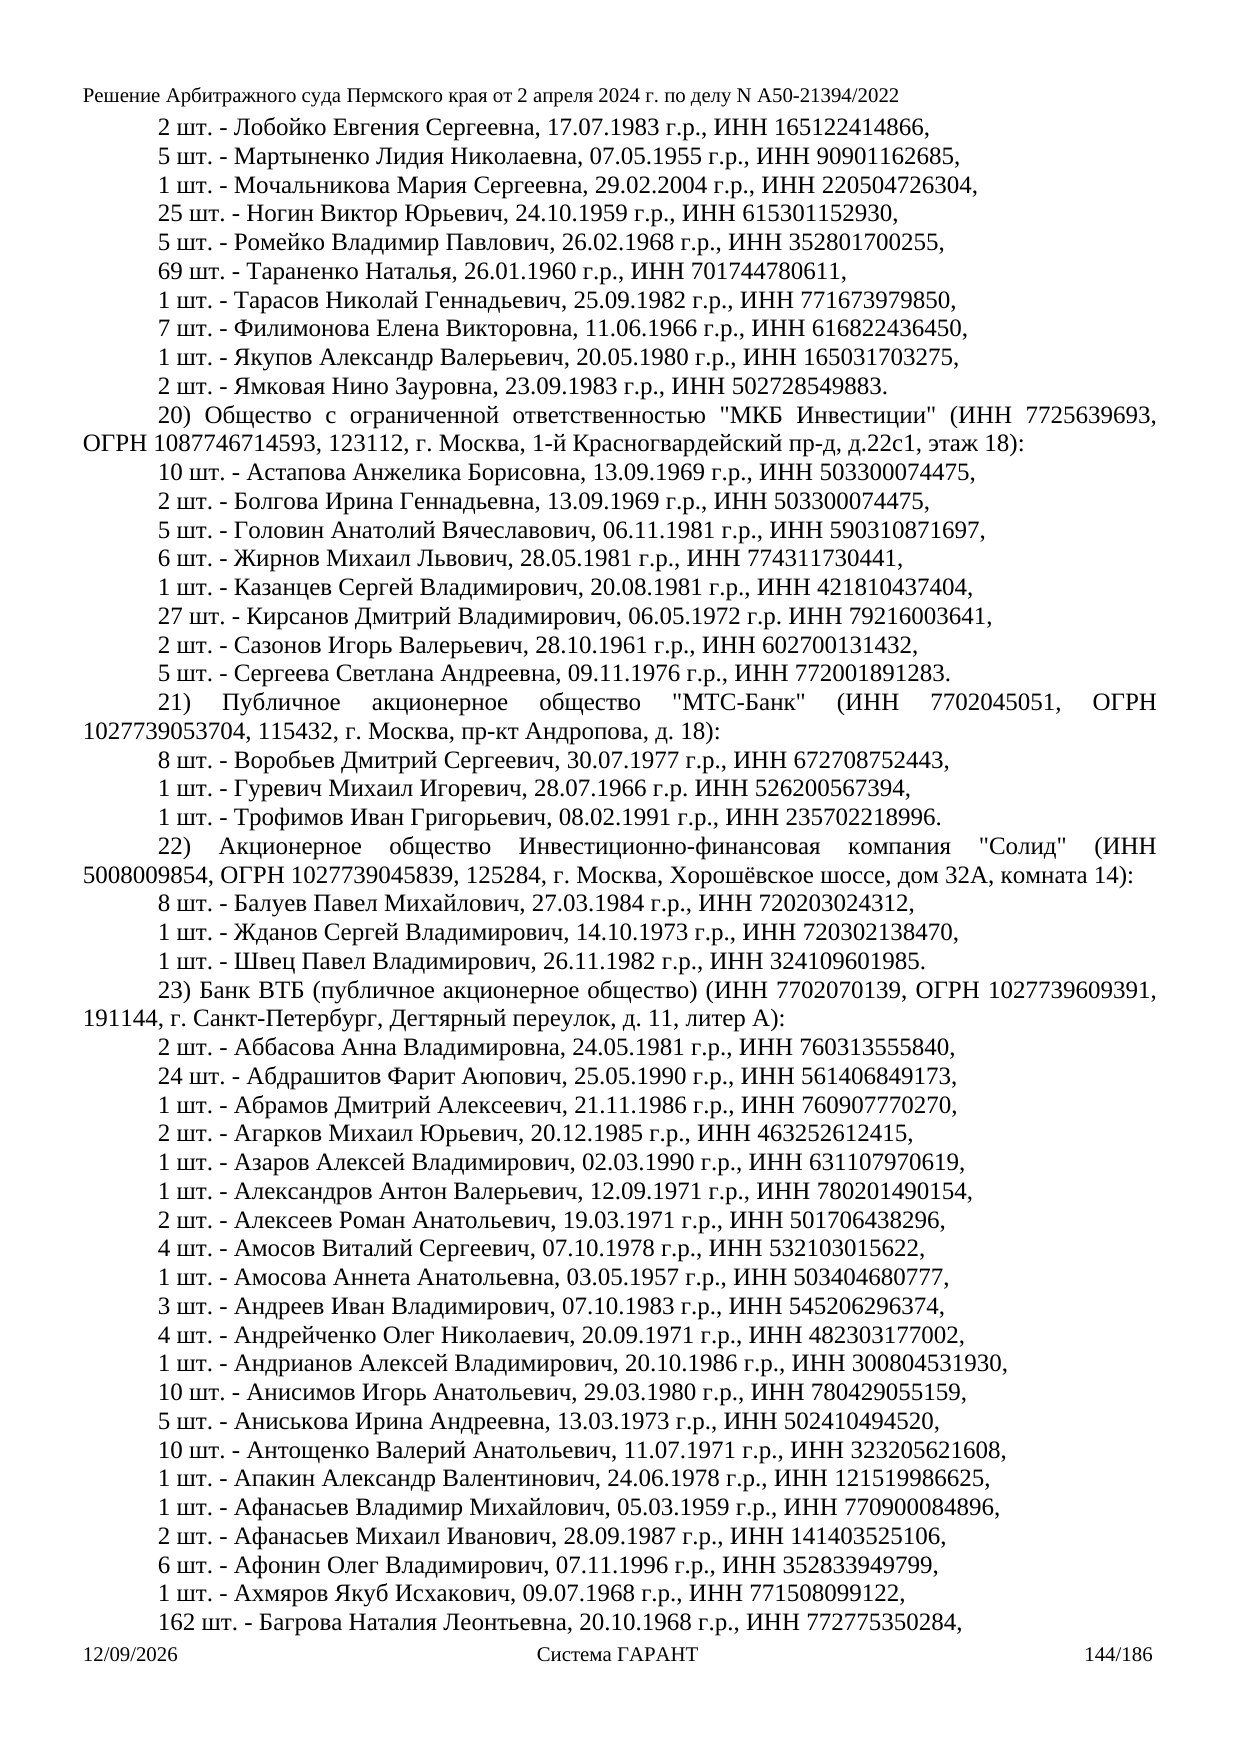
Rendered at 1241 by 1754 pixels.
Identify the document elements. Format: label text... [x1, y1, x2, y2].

text 6 шт. - Афонин Олег Владимирович, 07.11.1996 г.р., ИНН 352833949799, [83, 1550, 1157, 1578]
text 8 шт. - Балуев Павел Михайлович, 27.03.1984 г.р., ИНН 720203024312, [83, 888, 1157, 917]
text 27 шт. - Кирсанов Дмитрий Владимирович, 06.05.1972 г.р. ИНН 79216003641, [83, 601, 1157, 630]
text 5 шт. - Сергеева Светлана Андреевна, 09.11.1976 г.р., ИНН 772001891283. [83, 658, 1157, 687]
text 10 шт. - Анисимов Игорь Анатольевич, 29.03.1980 г.р., ИНН 780429055159, [83, 1377, 1157, 1406]
text 2 шт. - Болгова Ирина Геннадьевна, 13.09.1969 г.р., ИНН 503300074475, [83, 486, 1157, 515]
text 25 шт. - Ногин Виктор Юрьевич, 24.10.1959 г.р., ИНН 615301152930, [83, 198, 1157, 227]
text 6 шт. - Жирнов Михаил Львович, 28.05.1981 г.р., ИНН 774311730441, [83, 543, 1157, 572]
text 5 шт. - Головин Анатолий Вячеславович, 06.11.1981 г.р., ИНН 590310871697, [83, 515, 1157, 543]
text 162 шт. - Багрова Наталия Леонтьевна, 20.10.1968 г.р., ИНН 772775350284, [83, 1607, 1157, 1636]
text 1 шт. - Андрианов Алексей Владимирович, 20.10.1986 г.р., ИНН 300804531930, [83, 1348, 1157, 1377]
text 7 шт. - Филимонова Елена Викторовна, 11.06.1966 г.р., ИНН 616822436450, [83, 313, 1157, 342]
text 2 шт. - Афанасьев Михаил Иванович, 28.09.1987 г.р., ИНН 141403525106, [83, 1521, 1157, 1550]
text 69 шт. - Тараненко Наталья, 26.01.1960 г.р., ИНН 701744780611, [83, 256, 1157, 285]
text 24 шт. - Абдрашитов Фарит Аюпович, 25.05.1990 г.р., ИНН 561406849173, [83, 1061, 1157, 1090]
text 2 шт. - Лобойко Евгения Сергеевна, 17.07.1983 г.р., ИНН 165122414866, [83, 112, 1157, 141]
text 5 шт. - Аниськова Ирина Андреевна, 13.03.1973 г.р., ИНН 502410494520, [83, 1406, 1157, 1435]
text 1 шт. - Казанцев Сергей Владимирович, 20.08.1981 г.р., ИНН 421810437404, [83, 572, 1157, 601]
text 1 шт. - Трофимов Иван Григорьевич, 08.02.1991 г.р., ИНН 235702218996. [83, 802, 1157, 831]
text 2 шт. - Алексеев Роман Анатольевич, 19.03.1971 г.р., ИНН 501706438296, [83, 1205, 1157, 1233]
text 1 шт. - Амосова Аннета Анатольевна, 03.05.1957 г.р., ИНН 503404680777, [83, 1262, 1157, 1291]
text 5 шт. - Мартыненко Лидия Николаевна, 07.05.1955 г.р., ИНН 90901162685, [83, 141, 1157, 170]
text 1 шт. - Азаров Алексей Владимирович, 02.03.1990 г.р., ИНН 631107970619, [83, 1147, 1157, 1176]
text 1 шт. - Якупов Александр Валерьевич, 20.05.1980 г.р., ИНН 165031703275, [83, 342, 1157, 371]
text 1 шт. - Тарасов Николай Геннадьевич, 25.09.1982 г.р., ИНН 771673979850, [83, 285, 1157, 313]
text 1 шт. - Александров Антон Валерьевич, 12.09.1971 г.р., ИНН 780201490154, [83, 1176, 1157, 1205]
text 10 шт. - Астапова Анжелика Борисовна, 13.09.1969 г.р., ИНН 503300074475, [83, 457, 1157, 486]
text 2 шт. - Сазонов Игорь Валерьевич, 28.10.1961 г.р., ИНН 602700131432, [83, 630, 1157, 658]
text 1 шт. - Апакин Александр Валентинович, 24.06.1978 г.р., ИНН 121519986625, [83, 1463, 1157, 1492]
text 8 шт. - Воробьев Дмитрий Сергеевич, 30.07.1977 г.р., ИНН 672708752443, [83, 745, 1157, 773]
text 2 шт. - Агарков Михаил Юрьевич, 20.12.1985 г.р., ИНН 463252612415, [83, 1118, 1157, 1147]
text 1 шт. - Швец Павел Владимирович, 26.11.1982 г.р., ИНН 324109601985. [83, 946, 1157, 975]
text 3 шт. - Андреев Иван Владимирович, 07.10.1983 г.р., ИНН 545206296374, [83, 1291, 1157, 1320]
text 1 шт. - Афанасьев Владимир Михайлович, 05.03.1959 г.р., ИНН 770900084896, [83, 1492, 1157, 1521]
text 10 шт. - Антощенко Валерий Анатольевич, 11.07.1971 г.р., ИНН 323205621608, [83, 1435, 1157, 1463]
text 5 шт. - Ромейко Владимир Павлович, 26.02.1968 г.р., ИНН 352801700255, [83, 227, 1157, 256]
text 1 шт. - Ахмяров Якуб Исхакович, 09.07.1968 г.р., ИНН 771508099122, [83, 1578, 1157, 1607]
text 2 шт. - Аббасова Анна Владимировна, 24.05.1981 г.р., ИНН 760313555840, [83, 1032, 1157, 1061]
text 4 шт. - Андрейченко Олег Николаевич, 20.09.1971 г.р., ИНН 482303177002, [83, 1320, 1157, 1348]
text 2 шт. - Ямковая Нино Зауровна, 23.09.1983 г.р., ИНН 502728549883. [83, 371, 1157, 400]
text 23) Банк ВТБ (публичное акционерное общество) (ИНН 7702070139, ОГРН 1027739609391, 191144, г. Санкт-Петербург, Дегтярный переулок, д. 11, литер А): [83, 975, 1157, 1032]
text 4 шт. - Амосов Виталий Сергеевич, 07.10.1978 г.р., ИНН 532103015622, [83, 1233, 1157, 1262]
text 1 шт. - Жданов Сергей Владимирович, 14.10.1973 г.р., ИНН 720302138470, [83, 917, 1157, 946]
text 1 шт. - Абрамов Дмитрий Алексеевич, 21.11.1986 г.р., ИНН 760907770270, [83, 1090, 1157, 1118]
text 21) Публичное акционерное общество "МТС-Банк" (ИНН 7702045051, ОГРН 1027739053704, 115432, г. Москва, пр-кт Андропова, д. 18): [83, 687, 1157, 745]
text 1 шт. - Мочальникова Мария Сергеевна, 29.02.2004 г.р., ИНН 220504726304, [83, 170, 1157, 198]
text 1 шт. - Гуревич Михаил Игоревич, 28.07.1966 г.р. ИНН 526200567394, [83, 773, 1157, 802]
text 20) Общество с ограниченной ответственностью "МКБ Инвестиции" (ИНН 7725639693, ОГРН 1087746714593, 123112, г. Москва, 1-й Красногвардейский пр-д, д.22с1, этаж 18): [83, 400, 1157, 457]
text 22) Акционерное общество Инвестиционно-финансовая компания "Солид" (ИНН 5008009854, ОГРН 1027739045839, 125284, г. Москва, Хорошёвское шоссе, дом 32А, комната 14): [83, 831, 1157, 888]
